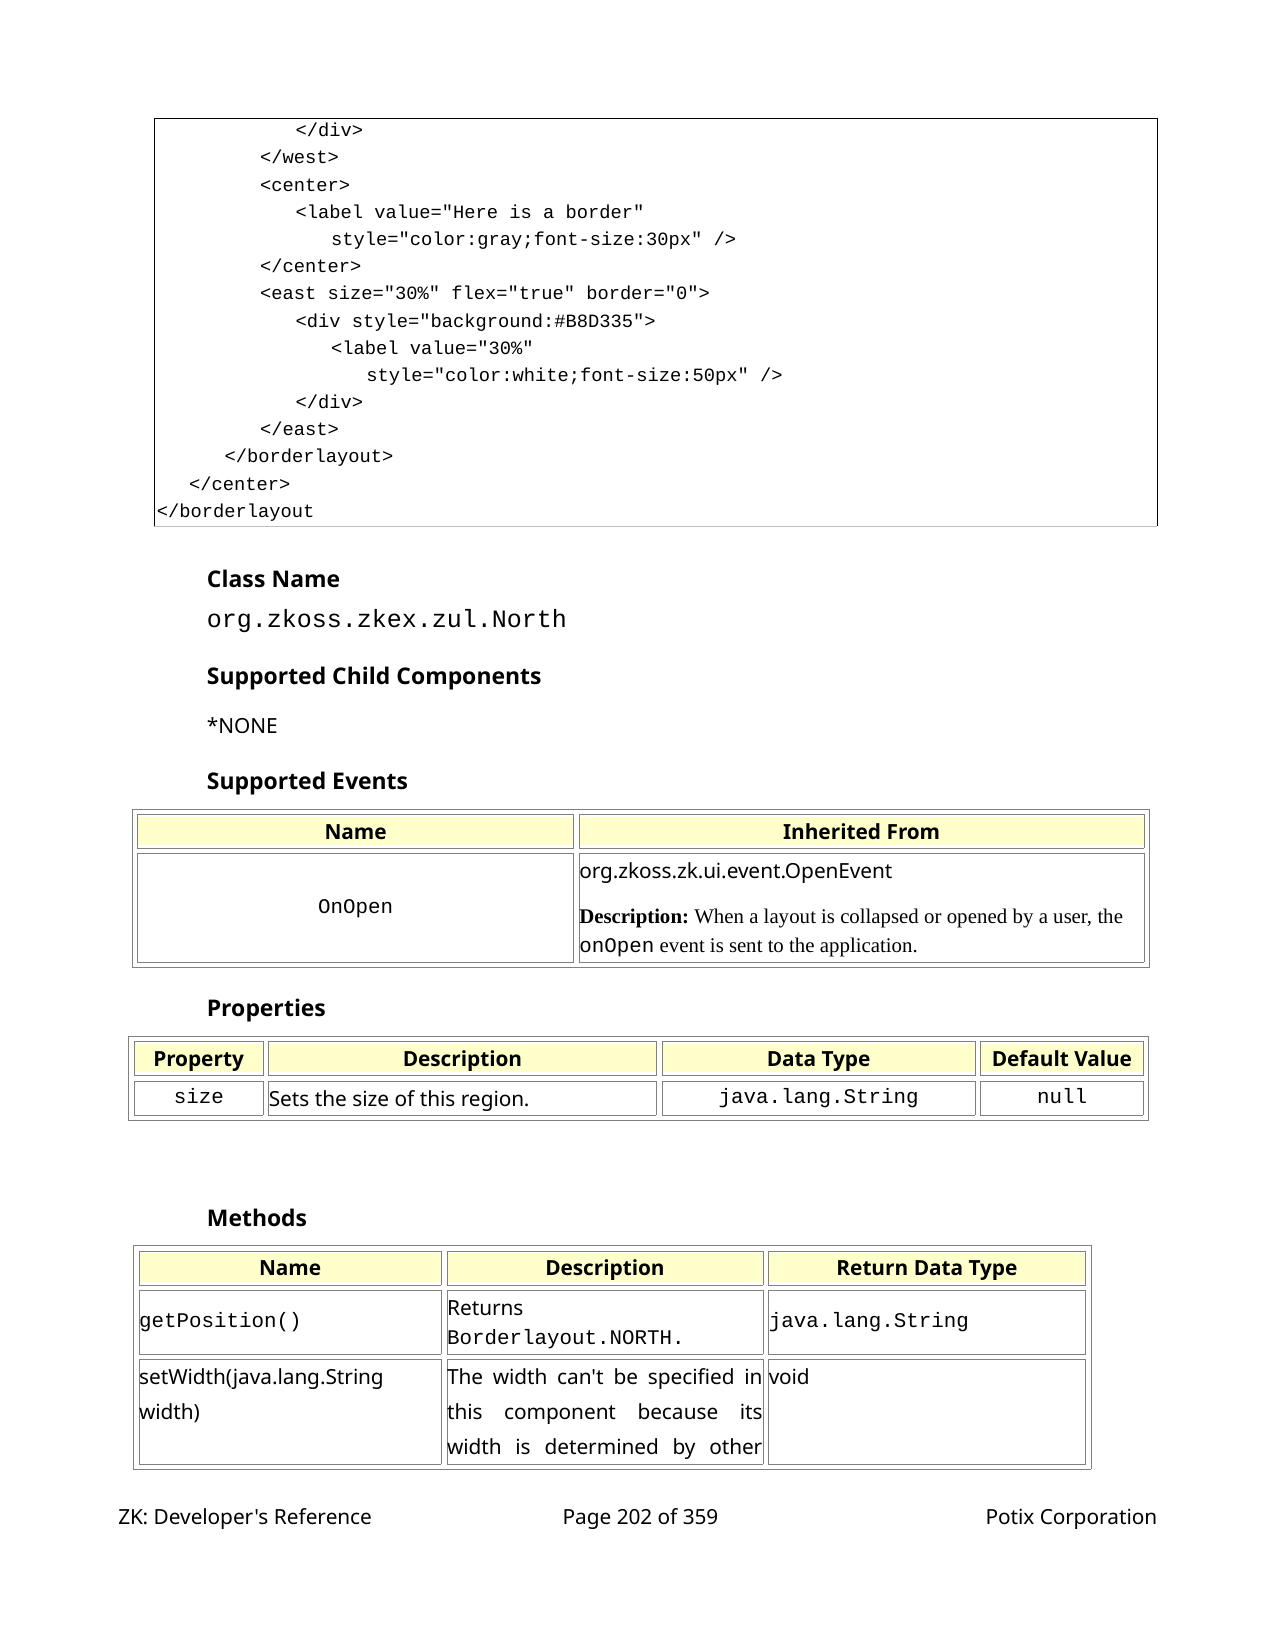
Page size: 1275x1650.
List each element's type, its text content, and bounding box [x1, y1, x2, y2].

text <center> [155, 172, 1157, 197]
subtitle Class Name [207, 563, 1157, 594]
table_header Return Data Type [766, 1246, 1088, 1285]
table_cell Sets the size of this region. [266, 1075, 659, 1115]
text <div style="background:#B8D335"> [155, 308, 1157, 333]
table_header Data Type [659, 1037, 978, 1075]
table_cell java.lang.String [659, 1075, 978, 1115]
text </borderlayout [155, 499, 1157, 526]
text </west> [155, 145, 1157, 169]
text </center> [155, 472, 1157, 496]
text </div> [155, 119, 1157, 142]
table_header Property [131, 1037, 266, 1075]
table_cell org.zkoss.zk.ui.event.OpenEvent Description: When a layout is collapsed or opened by a user, the onOpen event is sent to the application. [576, 848, 1147, 962]
table_cell Returns Borderlayout.NORTH. [444, 1285, 766, 1353]
table_cell The width can't be specified in this component because its width is determined by other [444, 1354, 766, 1463]
table_cell size [131, 1075, 266, 1115]
table_header Default Value [978, 1037, 1146, 1075]
text </borderlayout> [155, 444, 1157, 469]
text <label value="Here is a border" [155, 200, 1157, 224]
subtitle Supported Child Components [207, 659, 1157, 691]
table_cell setWidth(java.lang.String width) [136, 1354, 444, 1463]
table_header Description [444, 1246, 766, 1285]
subtitle Properties [207, 992, 1157, 1023]
table_header Name [136, 1246, 444, 1285]
text <label value="30%" [155, 336, 1157, 360]
text style="color:white;font-size:50px" /> [155, 363, 1157, 387]
table_cell void [766, 1354, 1088, 1463]
table_header Name [134, 810, 576, 848]
table_header Inherited From [576, 810, 1147, 848]
text </div> [155, 390, 1157, 414]
subtitle Methods [207, 1201, 1157, 1233]
text org.zkoss.zkex.zul.North [207, 606, 1157, 634]
table_header Description [266, 1037, 659, 1075]
table_cell getPosition() [136, 1285, 444, 1353]
text </center> [155, 254, 1157, 278]
table_cell java.lang.String [766, 1285, 1088, 1353]
text *NONE [207, 711, 1157, 740]
table_cell null [978, 1075, 1146, 1115]
text </east> [155, 417, 1157, 441]
text style="color:gray;font-size:30px" /> [155, 227, 1157, 251]
table_cell OnOpen [134, 848, 576, 962]
text <east size="30%" flex="true" border="0"> [155, 281, 1157, 306]
subtitle Supported Events [207, 765, 1157, 796]
